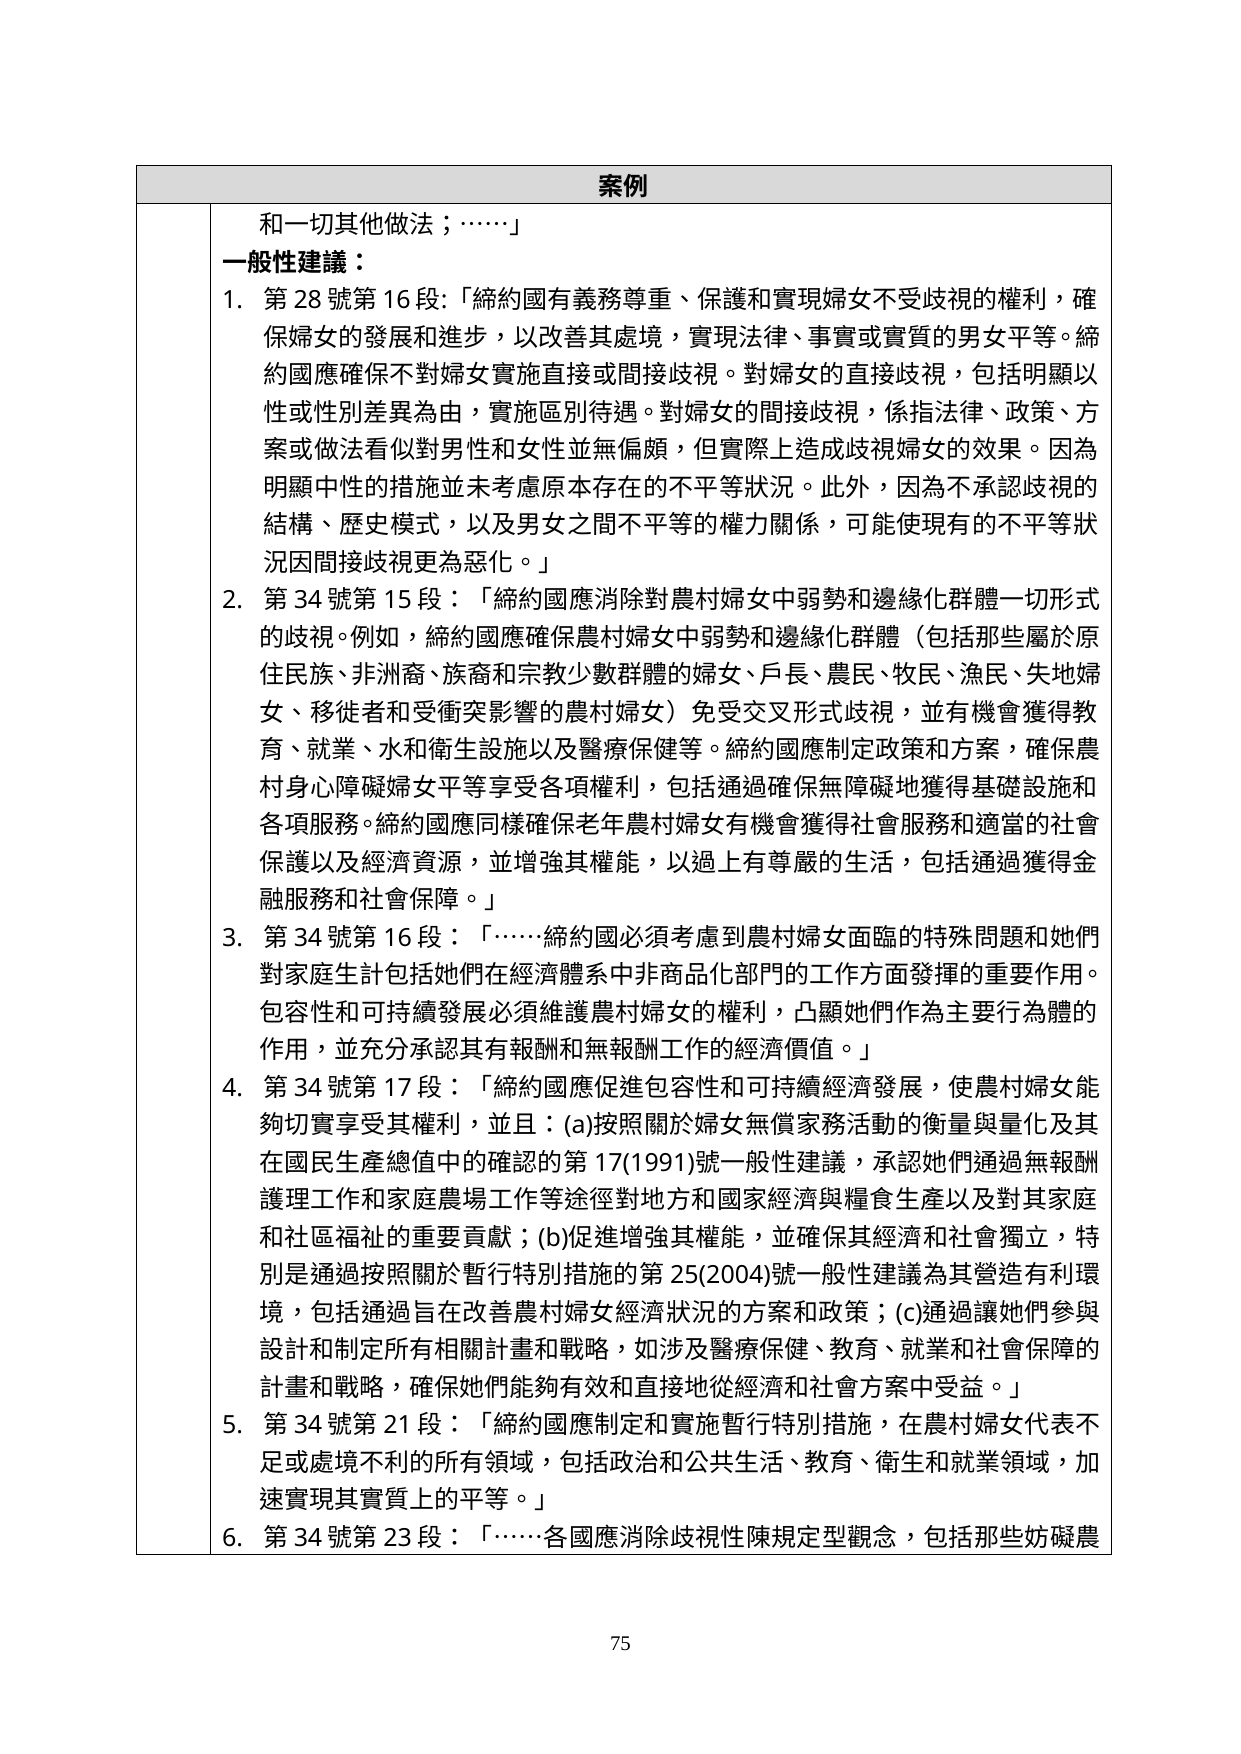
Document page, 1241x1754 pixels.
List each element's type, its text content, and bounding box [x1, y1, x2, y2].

table_header 案例 [137, 166, 1111, 203]
table_cell [137, 204, 210, 1554]
table_cell 和一切其他做法；……」 一般性建議： 第28號第16段:「締約國有義務尊重、保護和實現婦女不受歧視的權利，確保婦女的發展和進步，以改善其處境，實現法律、事實或實質的男女平等。締約國應確保不對婦女實施直接或間接歧視。對婦女的直接歧視，包括明顯以性或性別差異為由，實施區別待遇。對婦女的間接歧視，係指法律、政策、方案或做法看似對男性和女性並無偏頗，但實際上造成歧視婦女的效果。因為明顯中性的措施並未考慮原本存在的不平等狀況。此外，因為不承認歧視的結構、歷史模式，以及男女之間不平等的權力關係，可能使現有的不平等狀況因間接歧視更為惡化。」 第34號第15段：「締約國應消除對農村婦女中弱勢和邊緣化群體一切形式的歧視。例如，締約國應確保農村婦女中弱勢和邊緣化群體（包括那些屬於原住民族、非洲裔、族裔和宗教少數群體的婦女、戶長、農民、牧民、漁民、失地婦女、移徙者和受衝突影響的農村婦女）免受交叉形式歧視，並有機會獲得教育、就業、水和衛生設施以及醫療保健等。締約國應制定政策和方案，確保農村身心障礙婦女平等享受各項權利，包括通過確保無障礙地獲得基礎設施和各項服務。締約國應同樣確保老年農村婦女有機會獲得社會服務和適當的社會保護以及經濟資源，並增強其權能，以過上有尊嚴的生活，包括通過獲得金融服務和社會保障。」 第34號第16段：「……締約國必須考慮到農村婦女面臨的特殊問題和她們對家庭生計包括她們在經濟體系中非商品化部門的工作方面發揮的重要作用。包容性和可持續發展必須維護農村婦女的權利，凸顯她們作為主要行為體的作用，並充分承認其有報酬和無報酬工作的經濟價值。」 第34號第17段：「締約國應促進包容性和可持續經濟發展，使農村婦女能夠切實享受其權利，並且：(a)按照關於婦女無償家務活動的衡量與量化及其在國民生產總值中的確認的第17(1991)號一般性建議，承認她們通過無報酬護理工作和家庭農場工作等途徑對地方和國家經濟與糧食生產以及對其家庭和社區福祉的重要貢獻；(b)促進增強其權能，並確保其經濟和社會獨立，特別是通過按照關於暫行特別措施的第25(2004)號一般性建議為其營造有利環境，包括通過旨在改善農村婦女經濟狀況的方案和政策；(c)通過讓她們參與設計和制定所有相關計畫和戰略，如涉及醫療保健、教育、就業和社會保障的計畫和戰略，確保她們能夠有效和直接地從經濟和社會方案中受益。」 第34號第21段：「締約國應制定和實施暫行特別措施，在農村婦女代表不足或處境不利的所有領域，包括政治和公共生活、教育、衛生和就業領域，加速實現其實質上的平等。」 第34號第23段：「……各國應消除歧視性陳規定型觀念，包括那些妨礙農 [211, 204, 1111, 1554]
